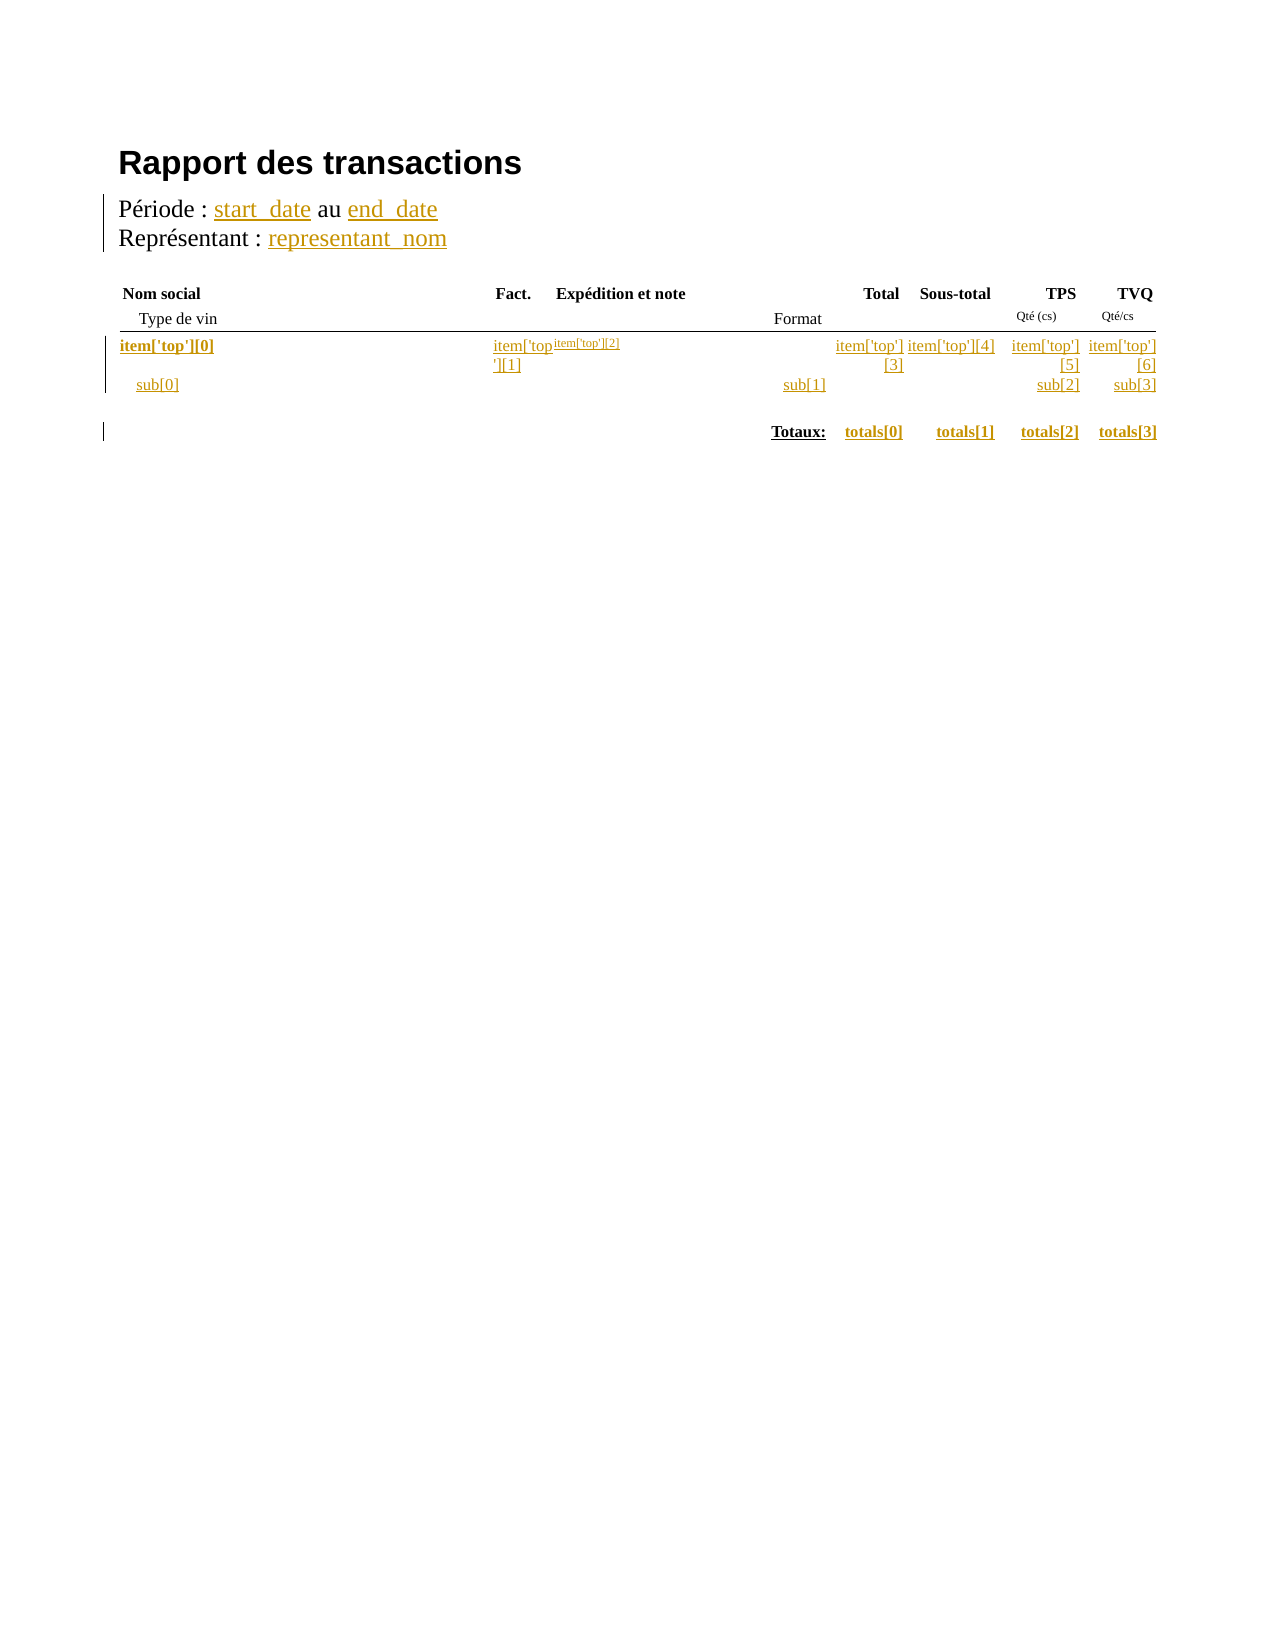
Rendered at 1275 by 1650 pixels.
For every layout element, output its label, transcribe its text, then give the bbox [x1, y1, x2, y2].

table_cell Type de vin [120, 306, 492, 331]
table_header Total [825, 281, 902, 306]
table_header item['top'][5] [995, 336, 1079, 374]
table_cell sub[1] [554, 374, 826, 393]
text Représentant : representant_nom [118, 223, 1157, 252]
table_cell sub[3] [1079, 374, 1156, 393]
table_cell [826, 374, 903, 393]
table_header Sous-total [903, 281, 994, 306]
table_cell sub[2] [995, 374, 1079, 393]
table_cell [903, 306, 994, 331]
table_header TVQ [1079, 281, 1156, 306]
table_cell [120, 332, 1156, 336]
table_cell Format [553, 306, 825, 331]
table_cell [903, 374, 995, 393]
table_header Fact. [492, 281, 553, 331]
table_header item['top'][0] [120, 336, 493, 374]
table_header Expédition et note [553, 281, 825, 306]
table_header totals[2] [994, 422, 1079, 441]
table_header TPS [994, 281, 1079, 306]
table_header totals[0] [826, 422, 903, 441]
table_cell sub[0] [120, 374, 554, 393]
table_header Nom social [120, 281, 492, 306]
subtitle Rapport des transactions [118, 143, 1157, 182]
text Période : start_date au end_date [118, 194, 1157, 223]
table_header totals[3] [1079, 422, 1157, 441]
table_header Totaux: [118, 422, 826, 441]
table_header item['top'][1] [493, 336, 554, 374]
table_cell Qté/cs [1079, 306, 1156, 331]
table_header item['top'][3] [826, 336, 903, 374]
table_header item['top'][2] [554, 336, 826, 374]
table_header totals[1] [903, 422, 994, 441]
table_header item['top'][6] [1079, 336, 1156, 374]
table_header item['top'][4] [903, 336, 995, 374]
table_cell Qté (cs) [994, 306, 1079, 331]
table_cell [825, 306, 902, 331]
